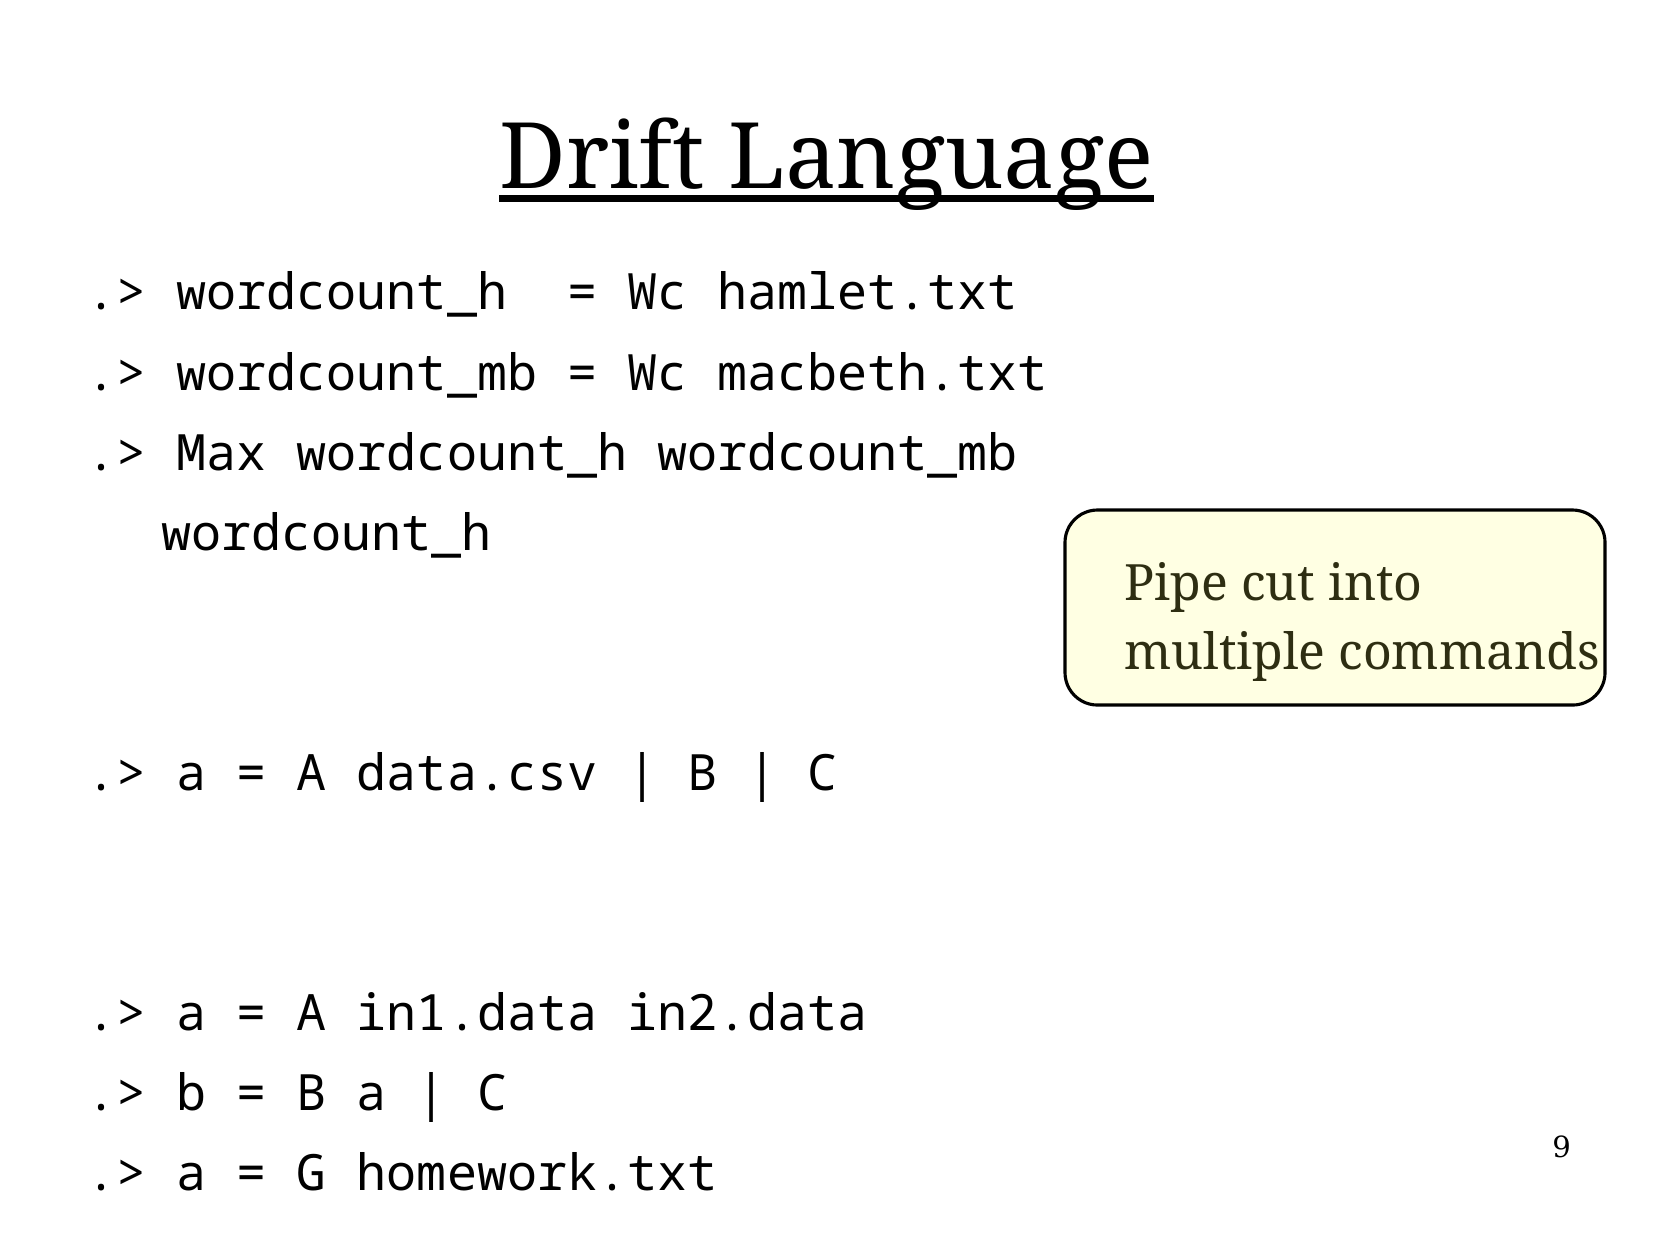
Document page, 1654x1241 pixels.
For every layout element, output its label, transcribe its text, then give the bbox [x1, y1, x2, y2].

text_box [1065, 510, 1606, 706]
title Drift Language [82, 49, 1571, 257]
subtitle .> wordcount_h = Wc hamlet.txt .> wordcount_mb = Wc macbeth.txt .> Max wordcount_h wordcount_mb wordcount_h .> a = A data.csv | B | C .> a = A in1.data in2.data .> b = B a | C .> a = G homework.txt [86, 256, 1576, 1241]
